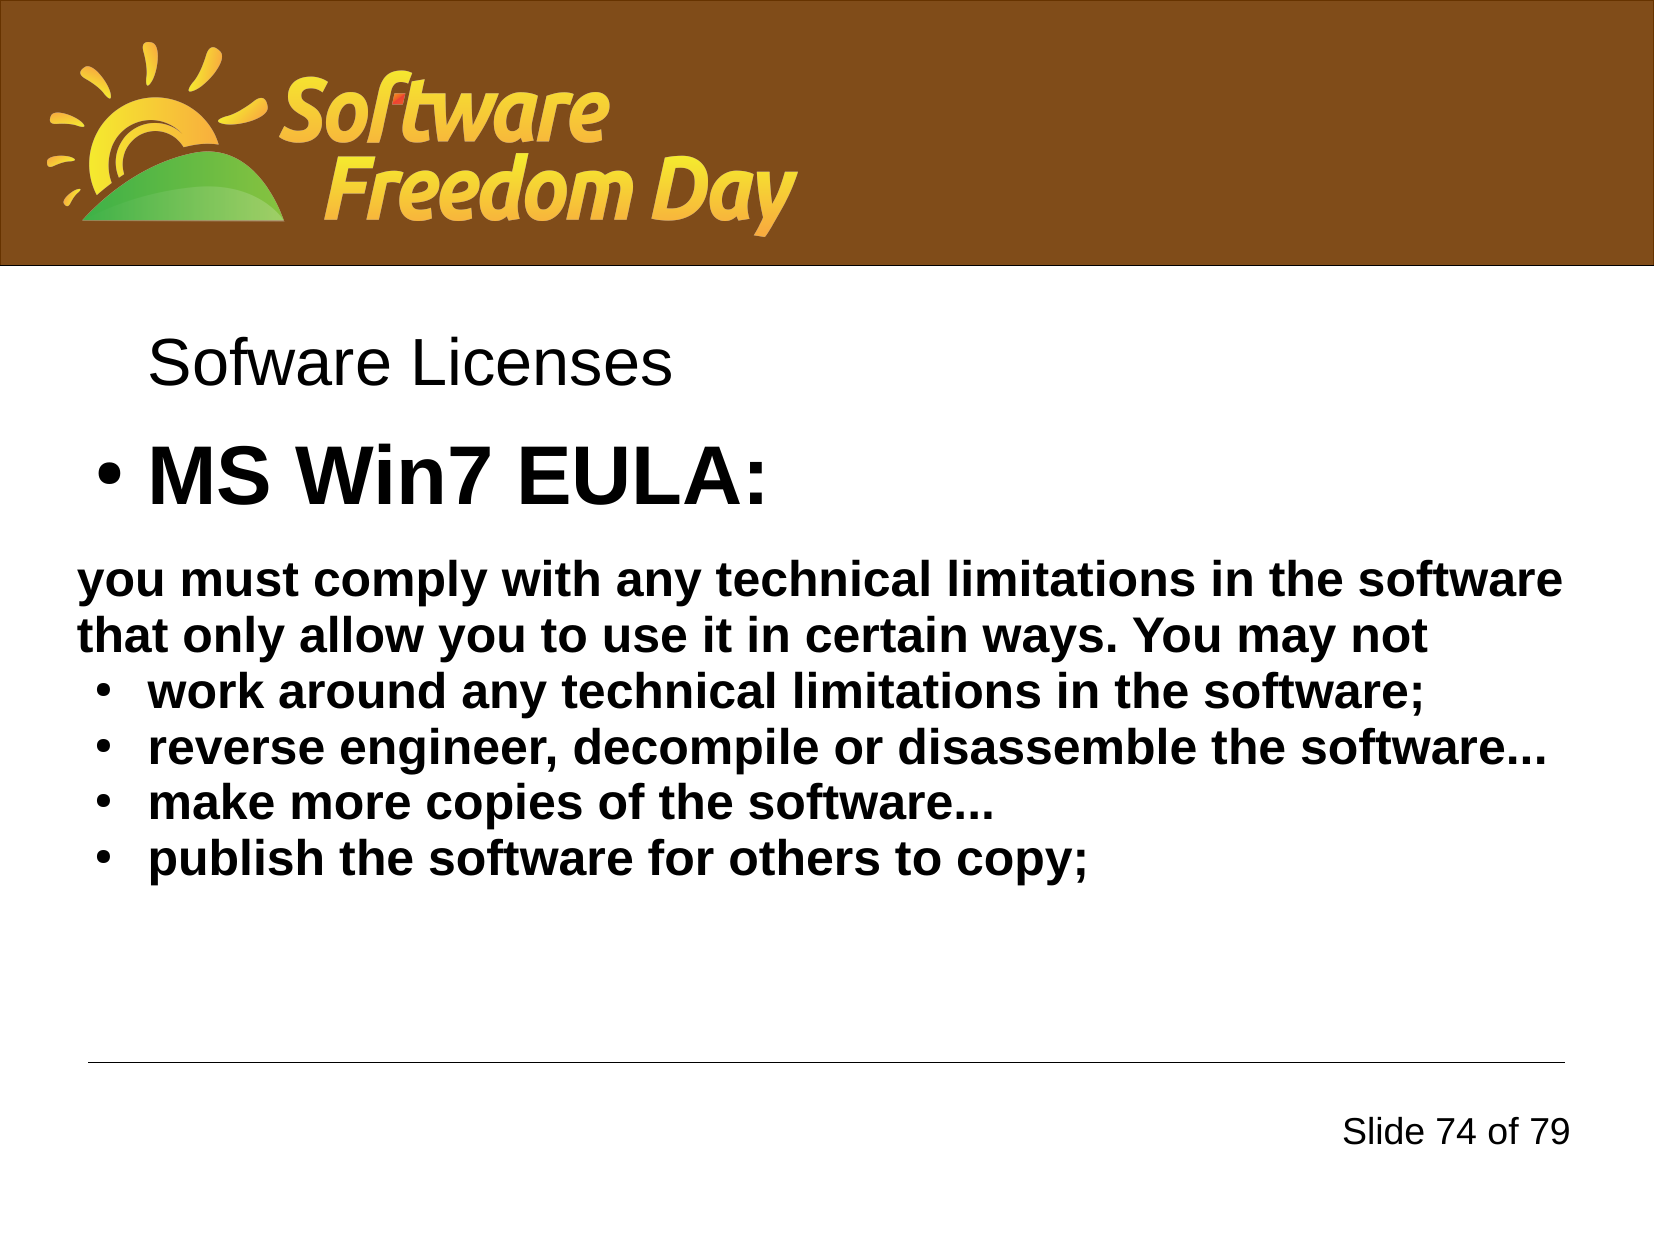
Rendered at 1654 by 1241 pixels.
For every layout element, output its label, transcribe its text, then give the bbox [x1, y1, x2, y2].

picture [47, 42, 798, 237]
list Sofware Licenses MS Win7 EULA: you must comply with any technical limitations in the software that only allow you to use it in certain ways. You may not work around any technical limitations in the software; reverse engineer, decompile or disassemble the software... make more copies of the software... publish the software for others to copy; [76, 324, 1565, 1045]
